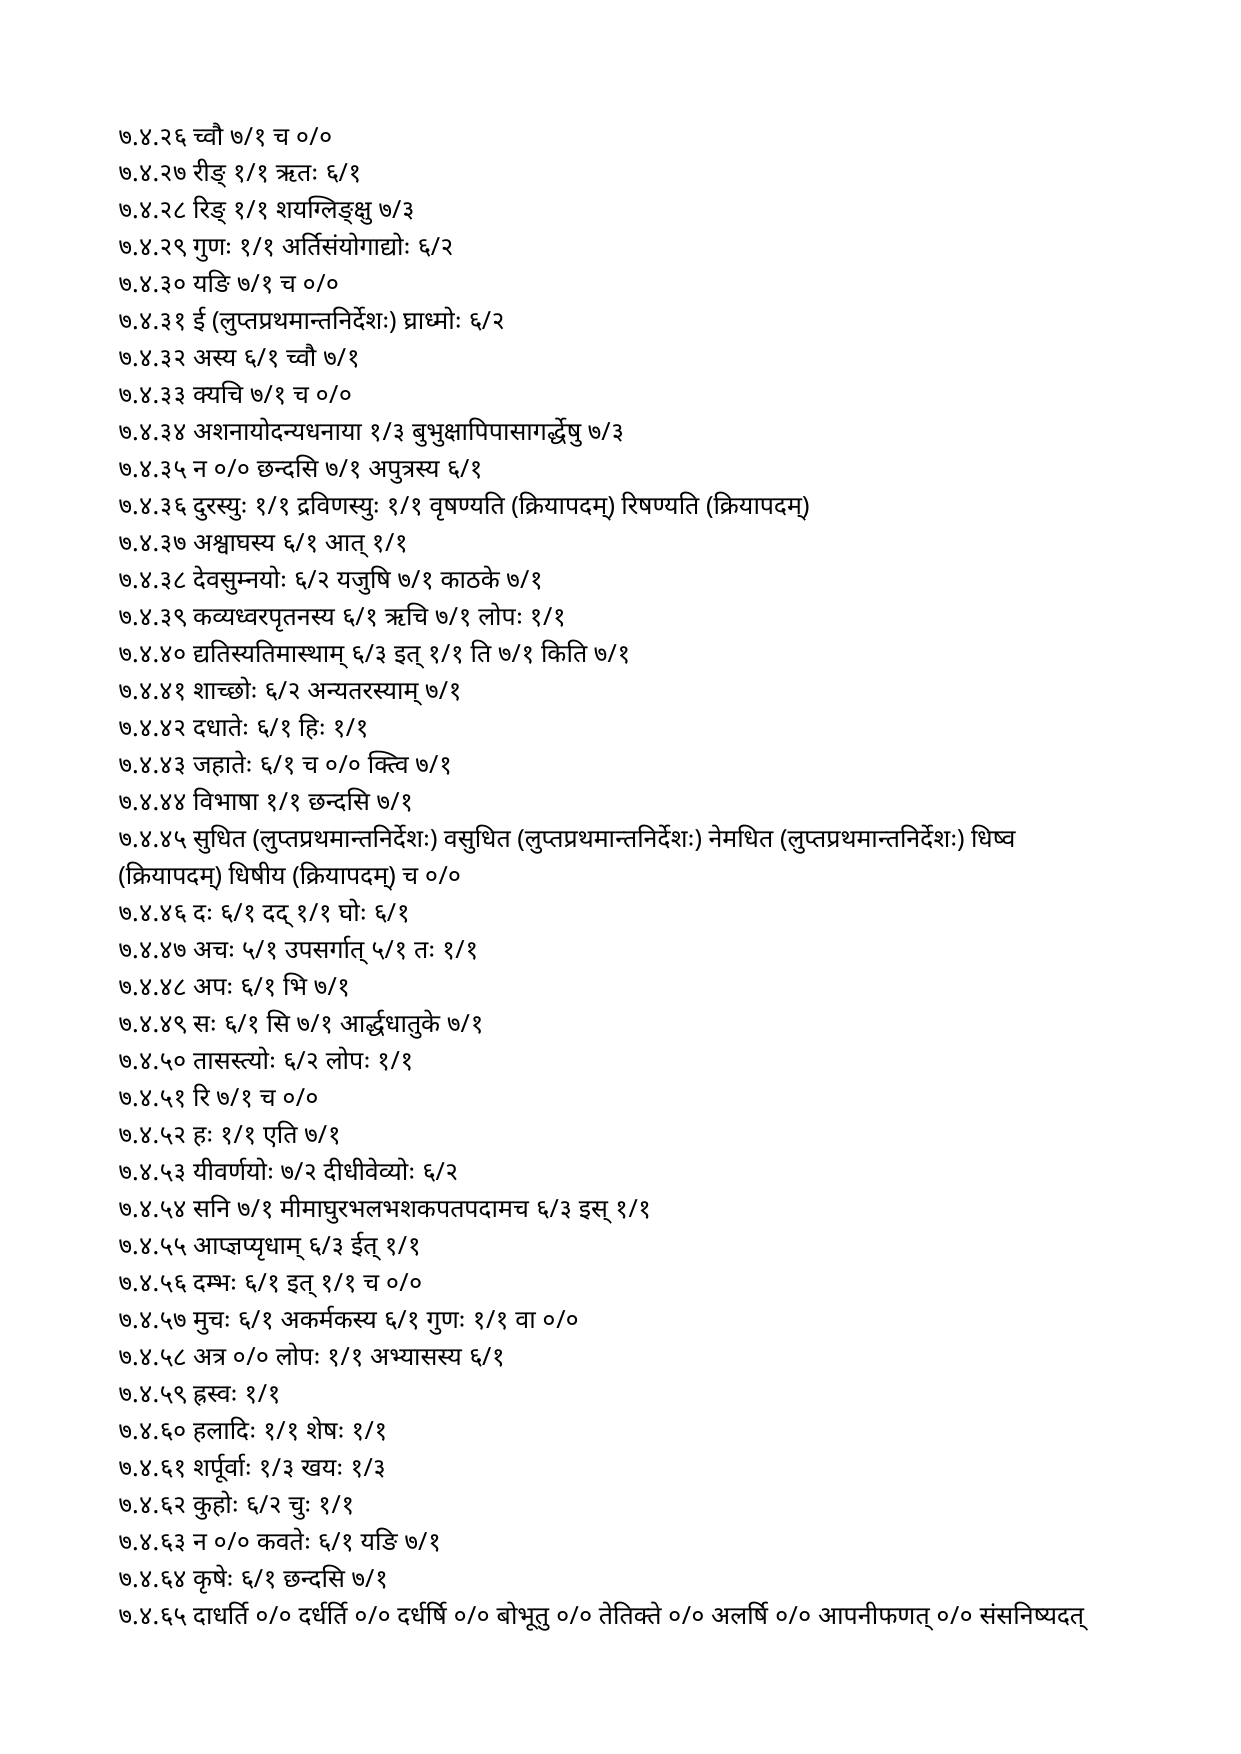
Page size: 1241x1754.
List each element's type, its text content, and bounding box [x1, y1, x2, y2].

text ७.४.४२ दधातेः ६/१ हिः १/१ [118, 710, 1122, 747]
text ७.४.५१ रि ७/१ च ०/० [118, 1079, 1122, 1117]
text ७.४.४७ अचः ५/१ उपसर्गात् ५/१ तः १/१ [118, 932, 1122, 969]
text ७.४.६५ दाधर्ति ०/० दर्धर्ति ०/० दर्धर्षि ०/० बोभूतु ०/० तेतिक्ते ०/० अलर्षि ०/० आपनीफणत् ०/० संसनिष्यदत् [118, 1597, 1122, 1634]
text ७.४.६३ न ०/० कवतेः ६/१ यङि ७/१ [118, 1523, 1122, 1560]
text ७.४.५४ सनि ७/१ मीमाघुरभलभशकपतपदामच ६/३ इस् १/१ [118, 1191, 1122, 1227]
text ७.४.५६ दम्भः ६/१ इत् १/१ च ०/० [118, 1264, 1122, 1301]
text ७.४.५८ अत्र ०/० लोपः १/१ अभ्यासस्य ६/१ [118, 1338, 1122, 1375]
text ७.४.२६ च्वौ ७/१ च ०/० [118, 118, 1122, 155]
text ७.४.४३ जहातेः ६/१ च ०/० क्त्वि ७/१ [118, 747, 1122, 784]
text ७.४.५५ आप्ज्ञप्यृधाम् ६/३ ईत् १/१ [118, 1227, 1122, 1264]
text ७.४.४४ विभाषा १/१ छन्दसि ७/१ [118, 784, 1122, 821]
text ७.४.३५ न ०/० छन्दसि ७/१ अपुत्रस्य ६/१ [118, 451, 1122, 488]
text ७.४.३६ दुरस्युः १/१ द्रविणस्युः १/१ वृषण्यति (क्रियापदम्) रिषण्यति (क्रियापदम्) [118, 488, 1122, 525]
text ७.४.४६ दः ६/१ दद् १/१ घोः ६/१ [118, 895, 1122, 932]
text ७.४.३८ देवसुम्नयोः ६/२ यजुषि ७/१ काठके ७/१ [118, 562, 1122, 599]
text ७.४.२७ रीङ् १/१ ऋतः ६/१ [118, 155, 1122, 192]
text ७.४.६४ कृषेः ६/१ छन्दसि ७/१ [118, 1560, 1122, 1597]
text ७.४.५९ ह्रस्वः १/१ [118, 1375, 1122, 1412]
text ७.४.६१ शर्पूर्वाः १/३ खयः १/३ [118, 1449, 1122, 1486]
text ७.४.५३ यीवर्णयोः ७/२ दीधीवेव्योः ६/२ [118, 1153, 1122, 1191]
text ७.४.४८ अपः ६/१ भि ७/१ [118, 969, 1122, 1006]
text ७.४.६२ कुहोः ६/२ चुः १/१ [118, 1486, 1122, 1523]
text ७.४.५७ मुचः ६/१ अकर्मकस्य ६/१ गुणः १/१ वा ०/० [118, 1301, 1122, 1338]
text ७.४.३० यङि ७/१ च ०/० [118, 266, 1122, 303]
text ७.४.५२ हः १/१ एति ७/१ [118, 1117, 1122, 1153]
text ७.४.२९ गुणः १/१ अर्तिसंयोगाद्योः ६/२ [118, 229, 1122, 266]
text ७.४.५० तासस्त्योः ६/२ लोपः १/१ [118, 1043, 1122, 1079]
text ७.४.३२ अस्य ६/१ च्वौ ७/१ [118, 340, 1122, 377]
text ७.४.३७ अश्वाघस्य ६/१ आत् १/१ [118, 525, 1122, 562]
text ७.४.६० हलादिः १/१ शेषः १/१ [118, 1412, 1122, 1449]
text ७.४.४५ सुधित (लुप्तप्रथमान्तनिर्देशः) वसुधित (लुप्तप्रथमान्तनिर्देशः) नेमधित (लुप्तप्रथमान्तनिर्देशः) धिष्व (क्रियापदम्) धिषीय (क्रियापदम्) च ०/० [118, 821, 1122, 895]
text ७.४.२८ रिङ् १/१ शयग्लिङ्‍क्षु ७/३ [118, 192, 1122, 229]
text ७.४.३४ अशनायोदन्यधनाया १/३ बुभुक्षापिपासागर्द्धेषु ७/३ [118, 414, 1122, 451]
text ७.४.३१ ई (लुप्तप्रथमान्तनिर्देशः) घ्राध्मोः ६/२ [118, 303, 1122, 340]
text ७.४.४१ शाच्छोः ६/२ अन्यतरस्याम् ७/१ [118, 673, 1122, 710]
text ७.४.४९ सः ६/१ सि ७/१ आर्द्धधातुके ७/१ [118, 1006, 1122, 1043]
text ७.४.३९ कव्यध्वरपृतनस्य ६/१ ऋचि ७/१ लोपः १/१ [118, 599, 1122, 636]
text ७.४.३३ क्यचि ७/१ च ०/० [118, 377, 1122, 414]
text ७.४.४० द्यतिस्यतिमास्थाम् ६/३ इत् १/१ ति ७/१ किति ७/१ [118, 636, 1122, 673]
